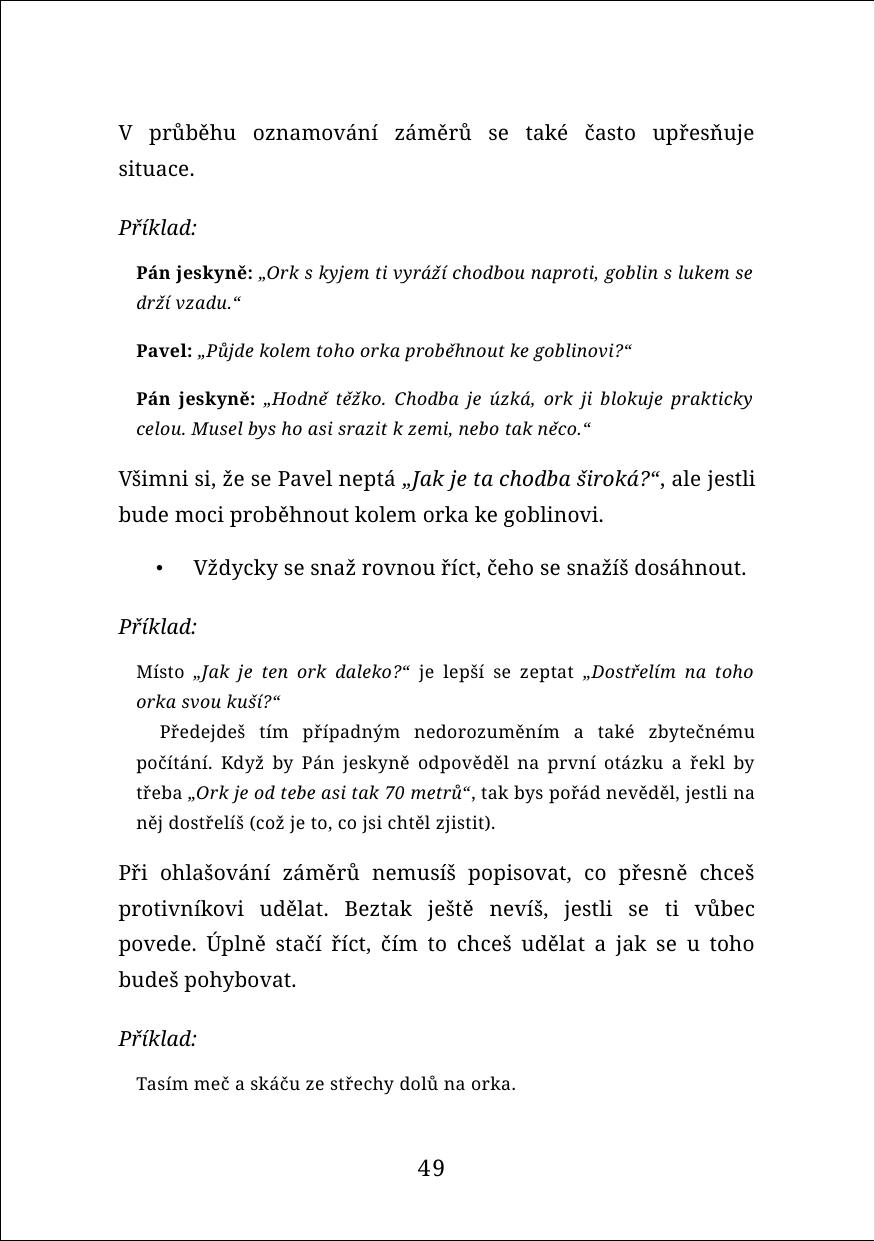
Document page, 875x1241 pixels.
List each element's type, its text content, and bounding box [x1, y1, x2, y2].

text Příklad: [118, 1024, 756, 1053]
text Při ohlašování záměrů nemusíš popisovat, co přesně chceš protivníkovi udělat. Beztak ještě nevíš, jestli se ti vůbec povede. Úplně stačí říct, čím to chceš udělat a jak se u toho budeš pohybovat. [118, 858, 756, 993]
list Vždycky se snaž rovnou říct, čeho se snažíš dosáhnout. [156, 553, 756, 582]
text Tasím meč a skáču ze střechy dolů na orka. [136, 1072, 756, 1096]
text Příklad: [118, 213, 756, 241]
text Pán jeskyně: „Hodně těžko. Chodba je úzká, ork ji blokuje prakticky celou. Musel bys ho asi srazit k zemi, nebo tak něco.“ [136, 386, 756, 441]
text V průběhu oznamování záměrů se také často upřesňuje situace. [118, 118, 756, 182]
text Všimni si, že se Pavel neptá „Jak je ta chodba široká?“, ale jestli bude moci proběhnout kolem orka ke goblinovi. [118, 464, 756, 528]
text Příklad: [118, 612, 756, 641]
text Pavel: „Půjde kolem toho orka proběhnout ke goblinovi?“ [136, 338, 756, 362]
text Pán jeskyně: „Ork s kyjem ti vyráží chodbou naproti, goblin s lukem se drží vzadu.“ [136, 260, 756, 314]
text Místo „Jak je ten ork daleko?“ je lepší se zeptat „Dostřelím na toho orka svou kuší?“ Předejdeš tím případným nedorozuměním a také zbytečnému počítání. Když by Pán jeskyně odpověděl na první otázku a řekl by třeba „Ork je od tebe asi tak 70 metrů“, tak bys pořád nevěděl, jestli na něj dostřelíš (což je to, co jsi chtěl zjistit). [136, 659, 756, 835]
